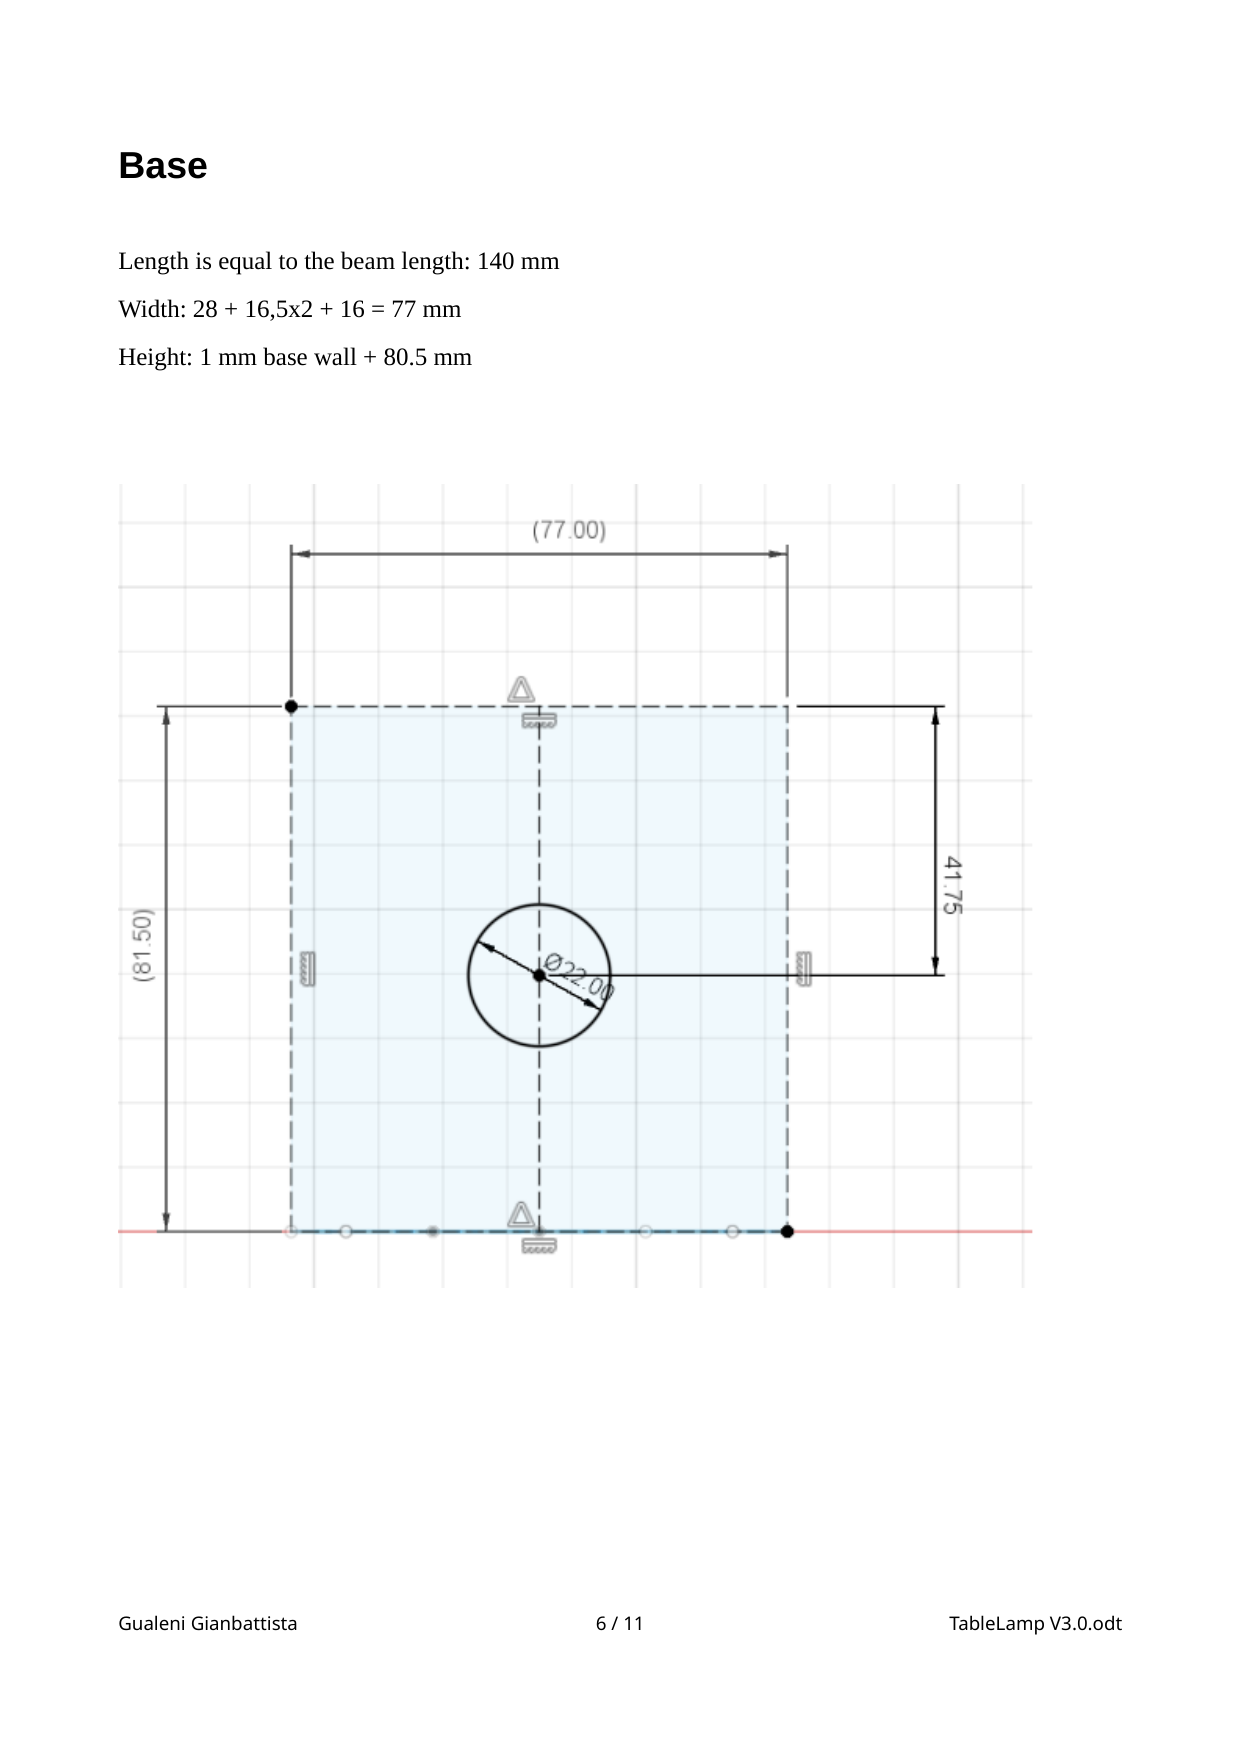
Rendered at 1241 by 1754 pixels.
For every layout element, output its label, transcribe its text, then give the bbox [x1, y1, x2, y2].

text Height: 1 mm base wall + 80.5 mm [118, 342, 1122, 370]
subtitle Base [118, 143, 1122, 186]
text Length is equal to the beam length: 140 mm [118, 246, 1122, 275]
text Width: 28 + 16,5x2 + 16 = 77 mm [118, 294, 1122, 323]
picture [118, 484, 1033, 1288]
